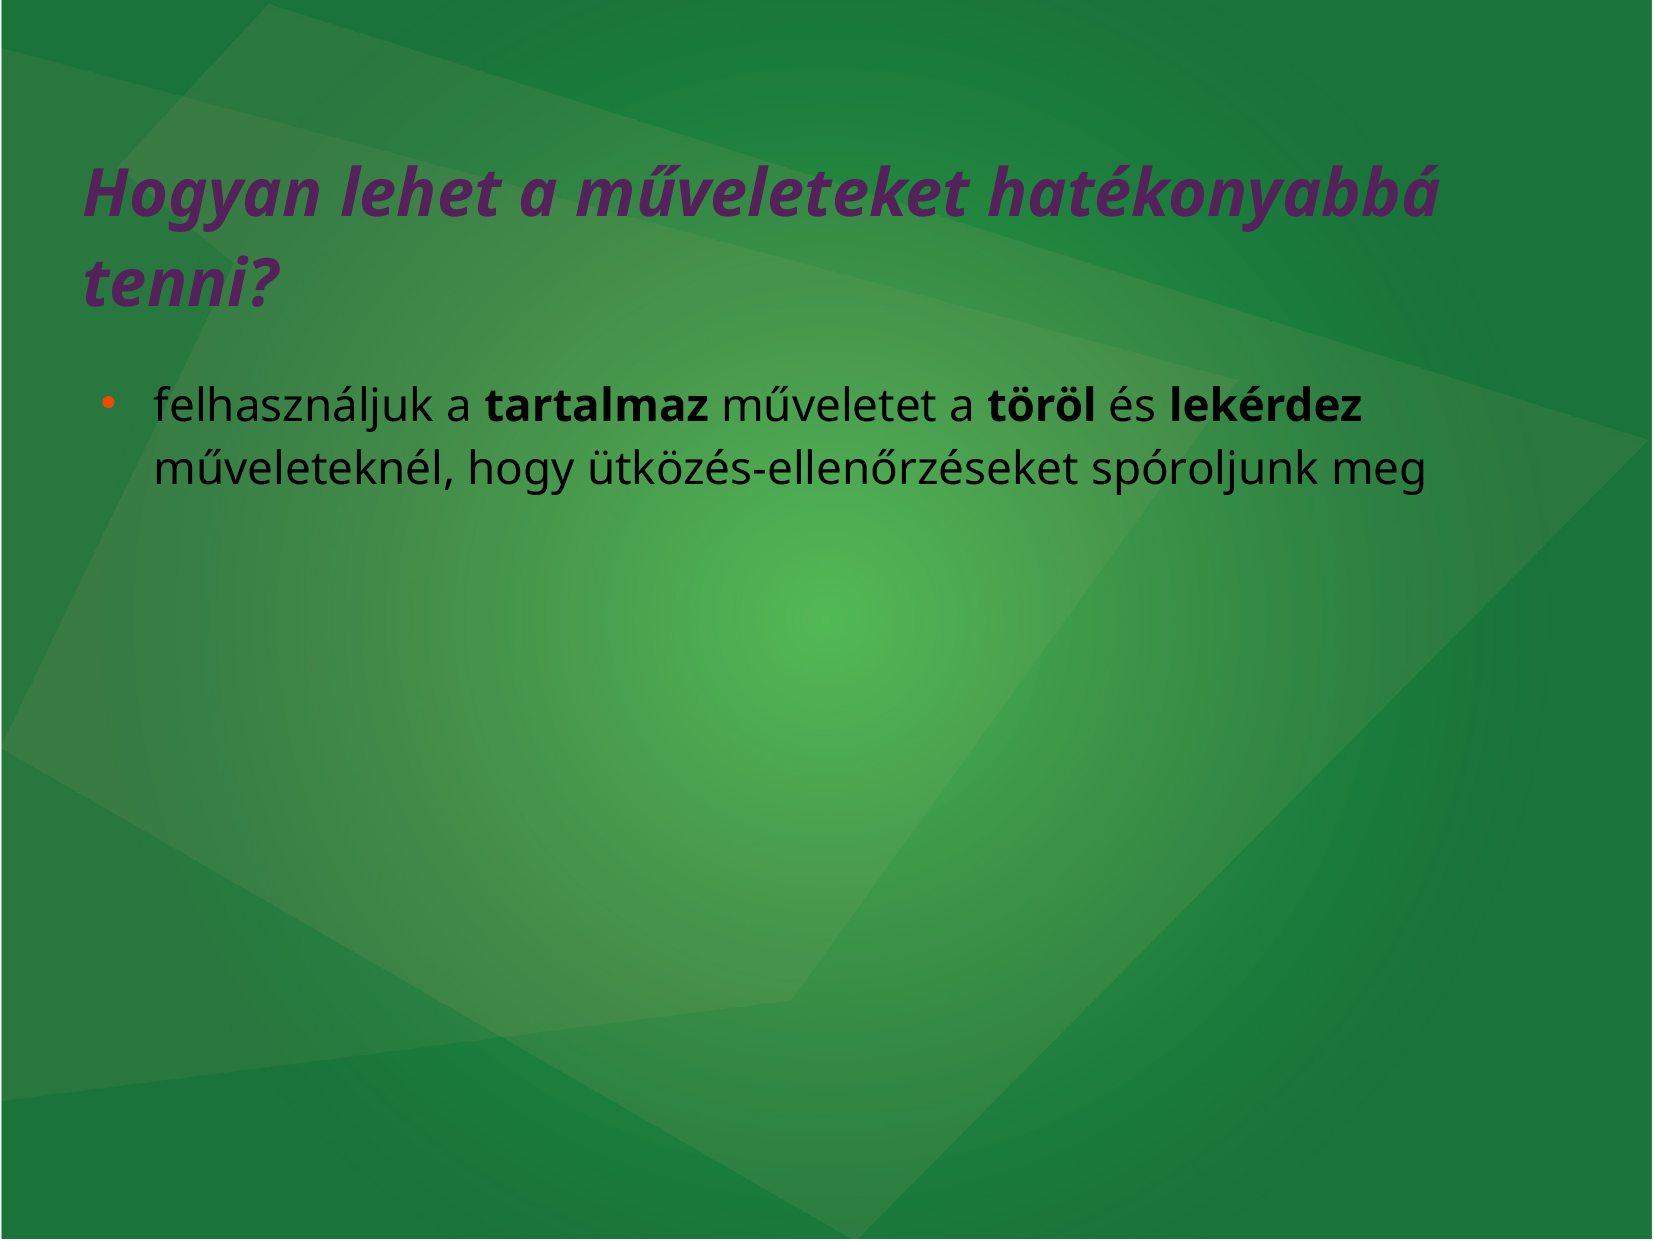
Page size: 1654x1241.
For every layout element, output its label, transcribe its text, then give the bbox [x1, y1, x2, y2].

picture [0, 0, 1652, 1241]
list felhasználjuk a tartalmaz műveletet a töröl és lekérdez műveleteknél, hogy ütközés-ellenőrzéseket spóroljunk meg [82, 372, 1571, 1093]
title Hogyan lehet a műveleteket hatékonyabbá tenni? [82, 132, 1571, 340]
